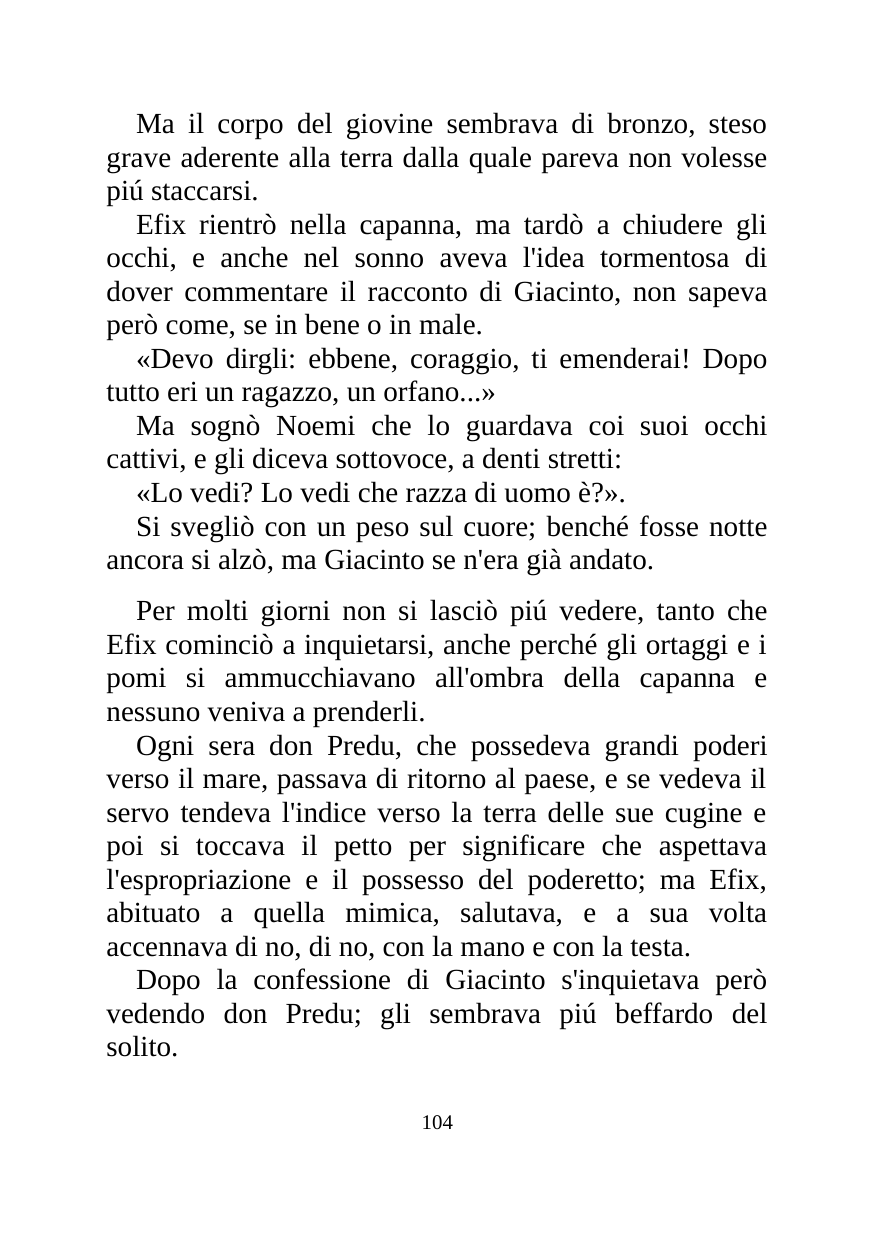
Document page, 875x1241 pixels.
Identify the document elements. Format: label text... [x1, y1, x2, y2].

text Ma sognò Noemi che lo guardava coi suoi occhi cattivi, e gli diceva sottovoce, a denti stretti: [106, 408, 768, 475]
text Ogni sera don Predu, che possedeva grandi poderi verso il mare, passava di ritorno al paese, e se vedeva il servo tendeva l'indice verso la terra delle sue cugine e poi si toccava il petto per significare che aspettava l'espropriazione e il possesso del poderetto; ma Efix, abituato a quella mimica, salutava, e a sua volta accennava di no, di no, con la mano e con la testa. [106, 728, 768, 962]
text Efix rientrò nella capanna, ma tardò a chiudere gli occhi, e anche nel sonno aveva l'idea tormentosa di dover commentare il racconto di Giacinto, non sapeva però come, se in bene o in male. [106, 207, 768, 341]
text «Lo vedi? Lo vedi che razza di uomo è?». [106, 475, 768, 509]
text Si svegliò con un peso sul cuore; benché fosse notte ancora si alzò, ma Giacinto se n'era già andato. [106, 509, 768, 576]
text Per molti giorni non si lasciò piú vedere, tanto che Efix cominciò a inquietarsi, anche perché gli ortaggi e i pomi si ammucchiavano all'ombra della capanna e nessuno veniva a prenderli. [106, 593, 768, 728]
text Dopo la confessione di Giacinto s'inquietava però vedendo don Predu; gli sembrava piú beffardo del solito. [106, 962, 768, 1063]
text Ma il corpo del giovine sembrava di bronzo, steso grave aderente alla terra dalla quale pareva non volesse piú staccarsi. [106, 106, 768, 207]
text «Devo dirgli: ebbene, coraggio, ti emenderai! Dopo tutto eri un ragazzo, un orfano...» [106, 341, 768, 408]
